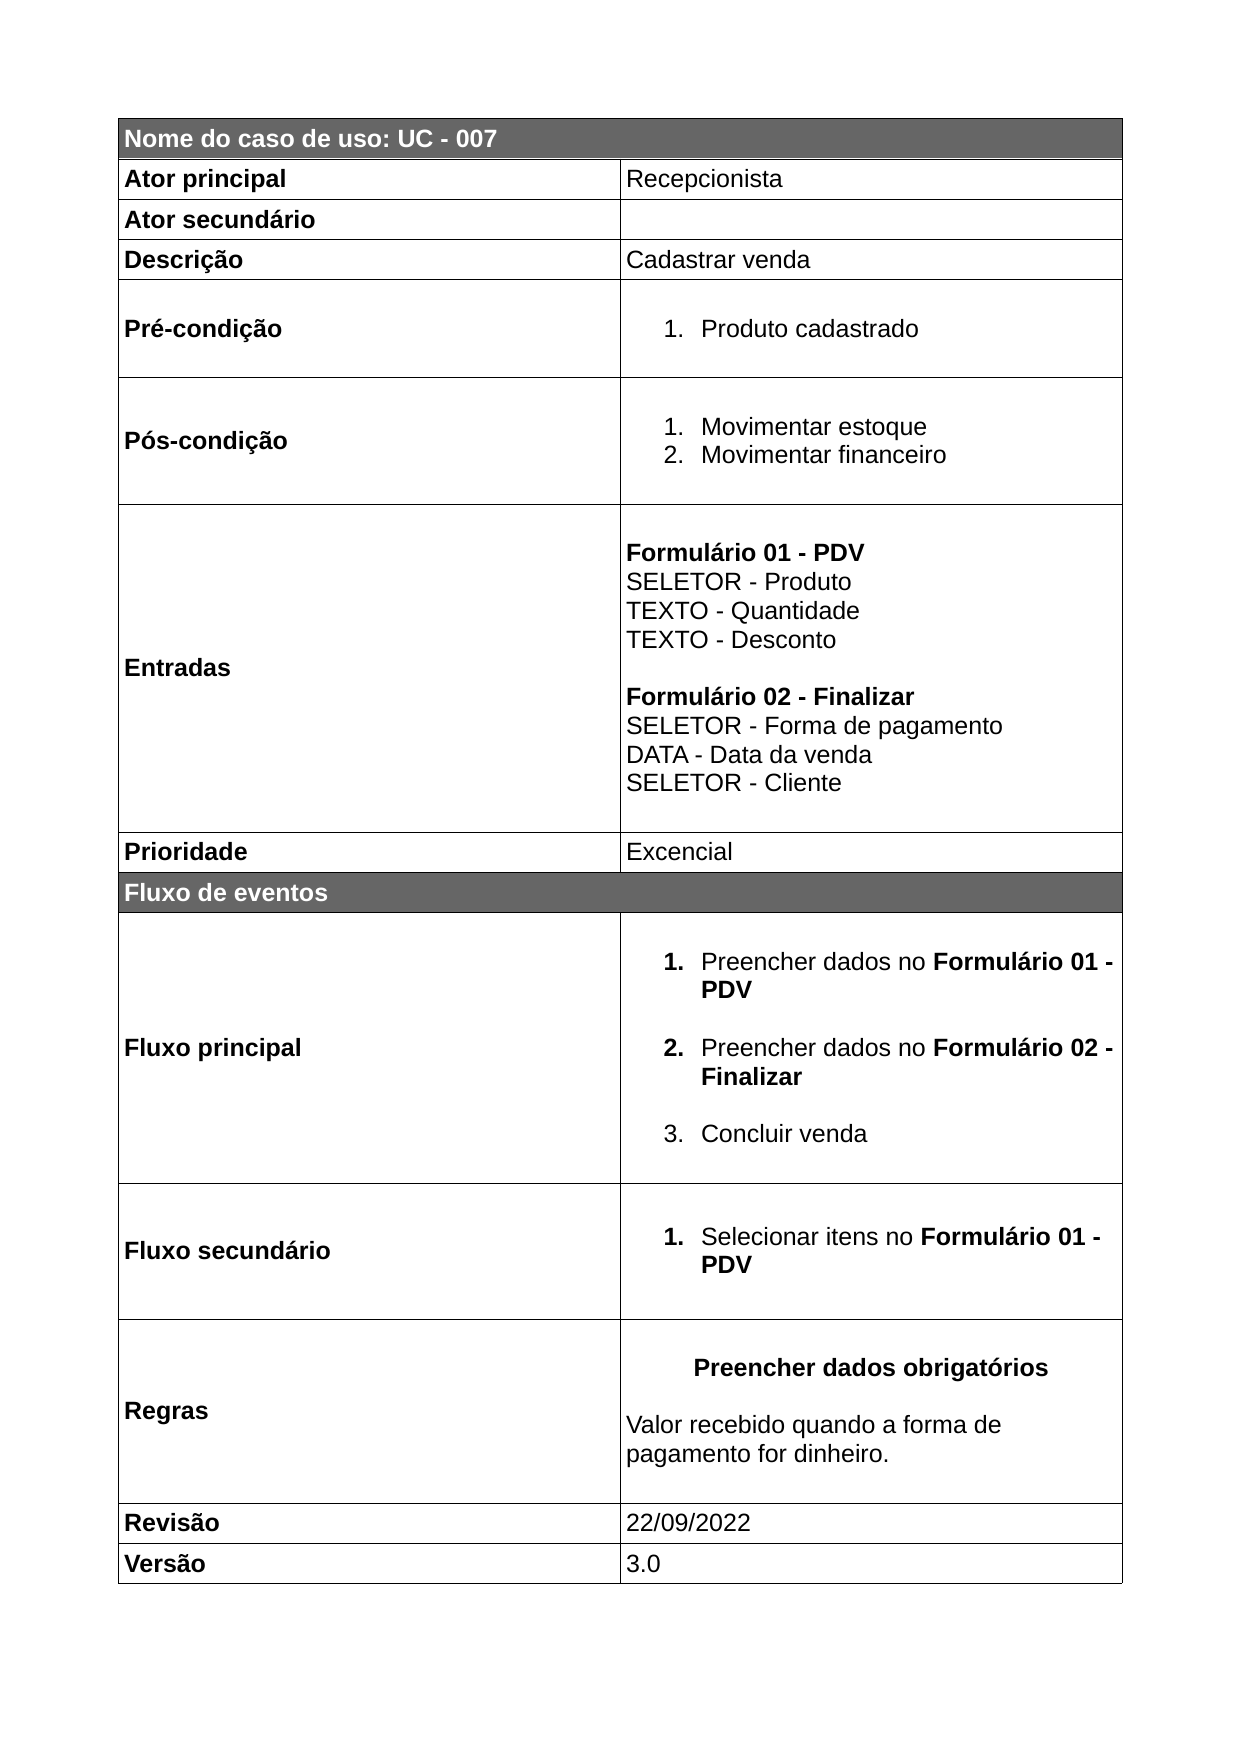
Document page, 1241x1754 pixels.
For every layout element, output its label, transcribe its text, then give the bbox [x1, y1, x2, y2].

table_cell 3.0 [621, 1544, 1122, 1583]
table_cell Pós-condição [119, 378, 620, 504]
table_cell Pré-condição [119, 280, 620, 377]
table_cell Fluxo secundário [119, 1184, 620, 1318]
table_cell Prioridade [119, 833, 620, 872]
table_cell Recepcionista [621, 160, 1122, 199]
table_cell Excencial [621, 833, 1122, 872]
table_cell Movimentar estoque Movimentar financeiro [621, 378, 1122, 504]
table_cell 22/09/2022 [621, 1504, 1122, 1543]
table_cell Produto cadastrado [621, 280, 1122, 377]
table_cell Descrição [119, 240, 620, 279]
table_cell Cadastrar venda [621, 240, 1122, 279]
table_cell Entradas [119, 505, 620, 832]
table_cell Preencher dados no Formulário 01 - PDV Preencher dados no Formulário 02 - Finalizar Concluir venda [621, 913, 1122, 1182]
table_cell Preencher dados obrigatórios Valor recebido quando a forma de pagamento for dinheiro. [621, 1320, 1122, 1502]
table_cell Fluxo de eventos [119, 873, 1122, 912]
table_cell Ator principal [119, 160, 620, 199]
table_cell Formulário 01 - PDV SELETOR - Produto TEXTO - Quantidade TEXTO - Desconto Formulário 02 - Finalizar SELETOR - Forma de pagamento DATA - Data da venda SELETOR - Cliente [621, 505, 1122, 832]
table_cell Regras [119, 1320, 620, 1502]
table_cell Selecionar itens no Formulário 01 - PDV [621, 1184, 1122, 1318]
table_cell Revisão [119, 1504, 620, 1543]
table_cell Ator secundário [119, 200, 620, 239]
table_cell [621, 200, 1122, 239]
table_cell Fluxo principal [119, 913, 620, 1182]
table_cell Versão [119, 1544, 620, 1583]
table_header Nome do caso de uso: UC - 007 [119, 119, 1122, 158]
